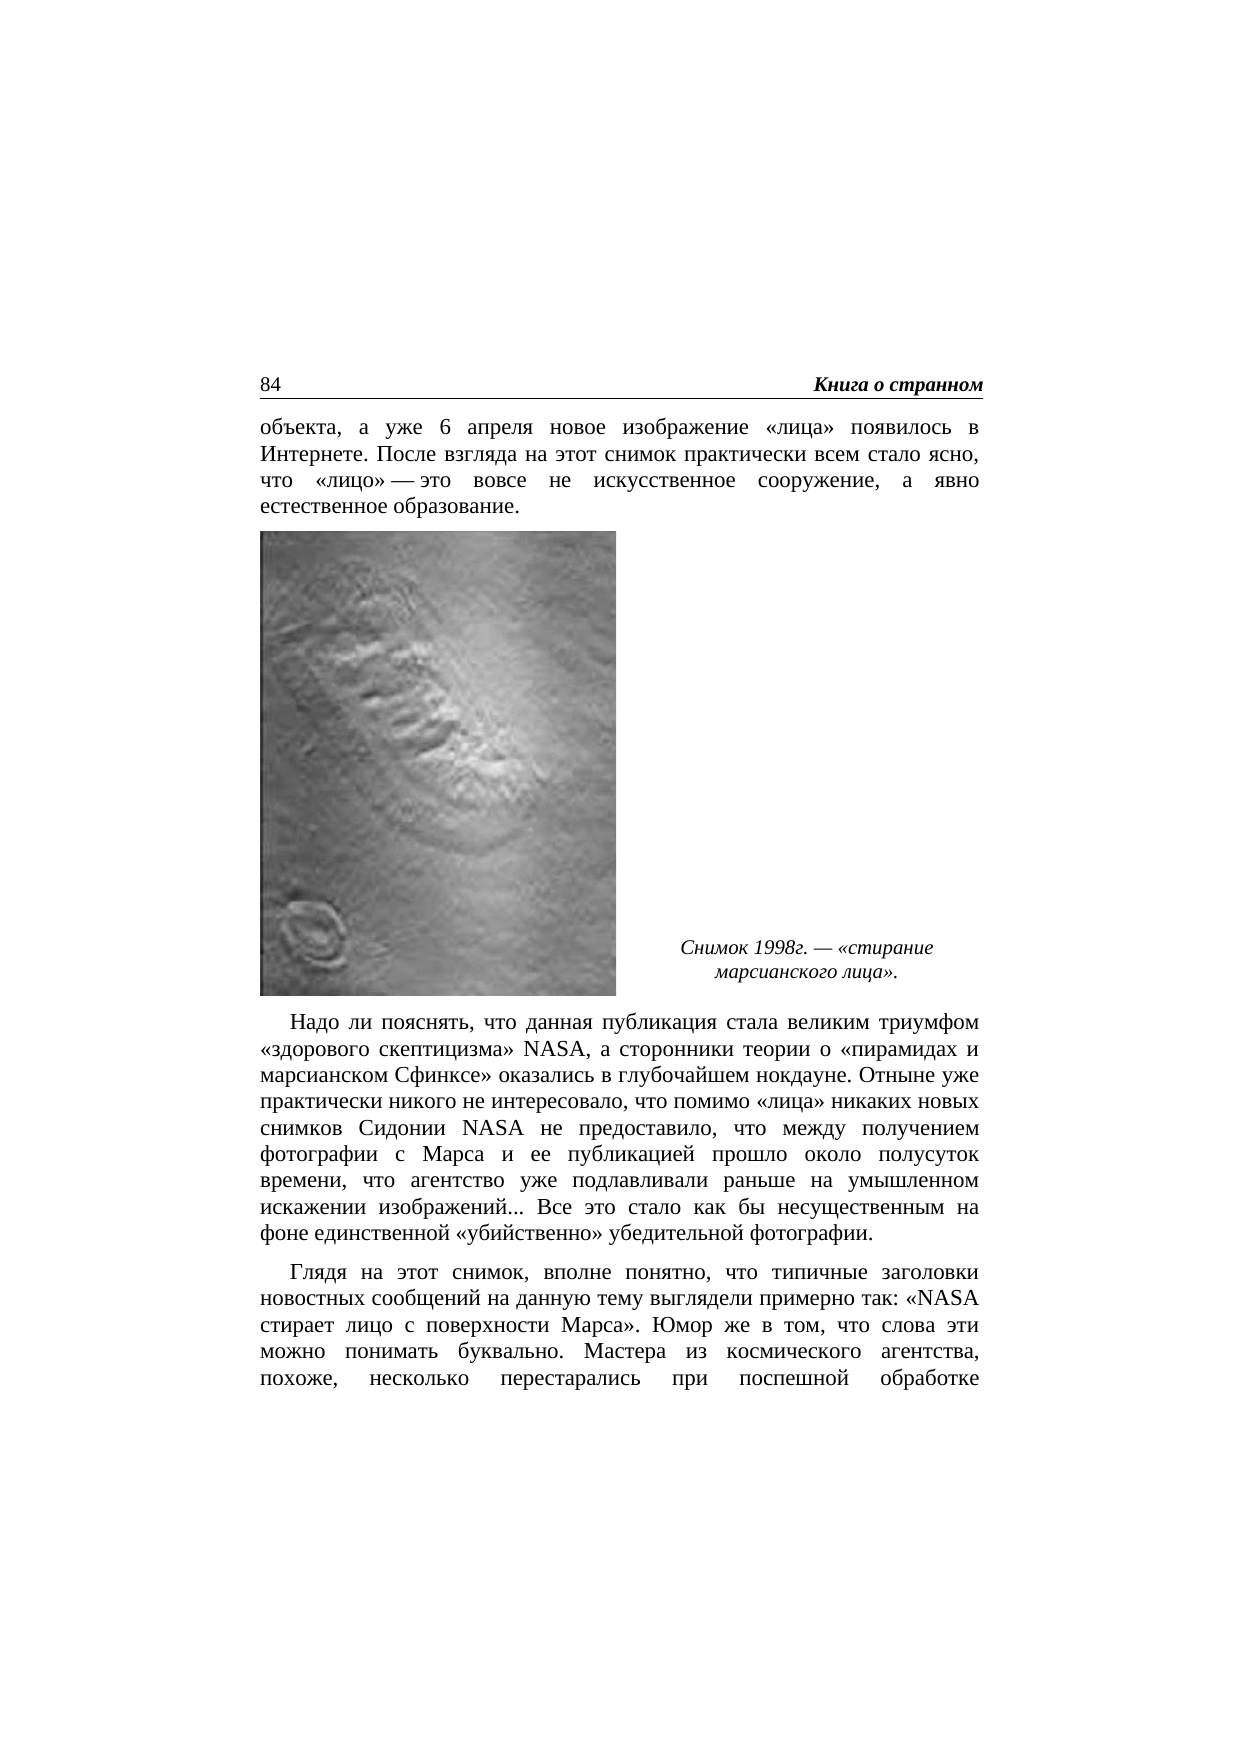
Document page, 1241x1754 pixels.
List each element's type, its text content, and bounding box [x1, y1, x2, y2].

table_header Снимок 1998г. — «стирание марсианского лица». [629, 519, 984, 996]
table_header [249, 519, 629, 997]
text Глядя на этот снимок, вполне понятно, что типичные заголовки новостных сообщений на данную тему выглядели примерно так: «NASA стирает лицо с поверхности Марса». Юмор же в том, что слова эти можно понимать буквально. Мастера из космического агентства, похоже, несколько перестарались при поспешной обработке [260, 1258, 980, 1390]
picture [260, 531, 617, 996]
text Надо ли пояснять, что данная публикация стала великим триумфом «здорового скептицизма» NASA, а сторонники теории о «пирамидах и марсианском Сфинксе» оказались в глубочайшем нокдауне. Отныне уже практически никого не интересовало, что помимо «лица» никаких новых снимков Сидонии NASA не предоставило, что между получением фотографии с Марса и ее публикацией прошло около полусуток времени, что агентство уже подлавливали раньше на умышленном искажении изображений... Все это стало как бы несущественным на фоне единственной «убийственно» убедительной фотографии. [260, 1008, 980, 1246]
text объекта, а уже 6 апреля новое изображение «лица» появилось в Интернете. После взгляда на этот снимок практически всем стало ясно, что «лицо» — это вовсе не искусственное сооружение, а явно естественное образование. [260, 413, 980, 519]
